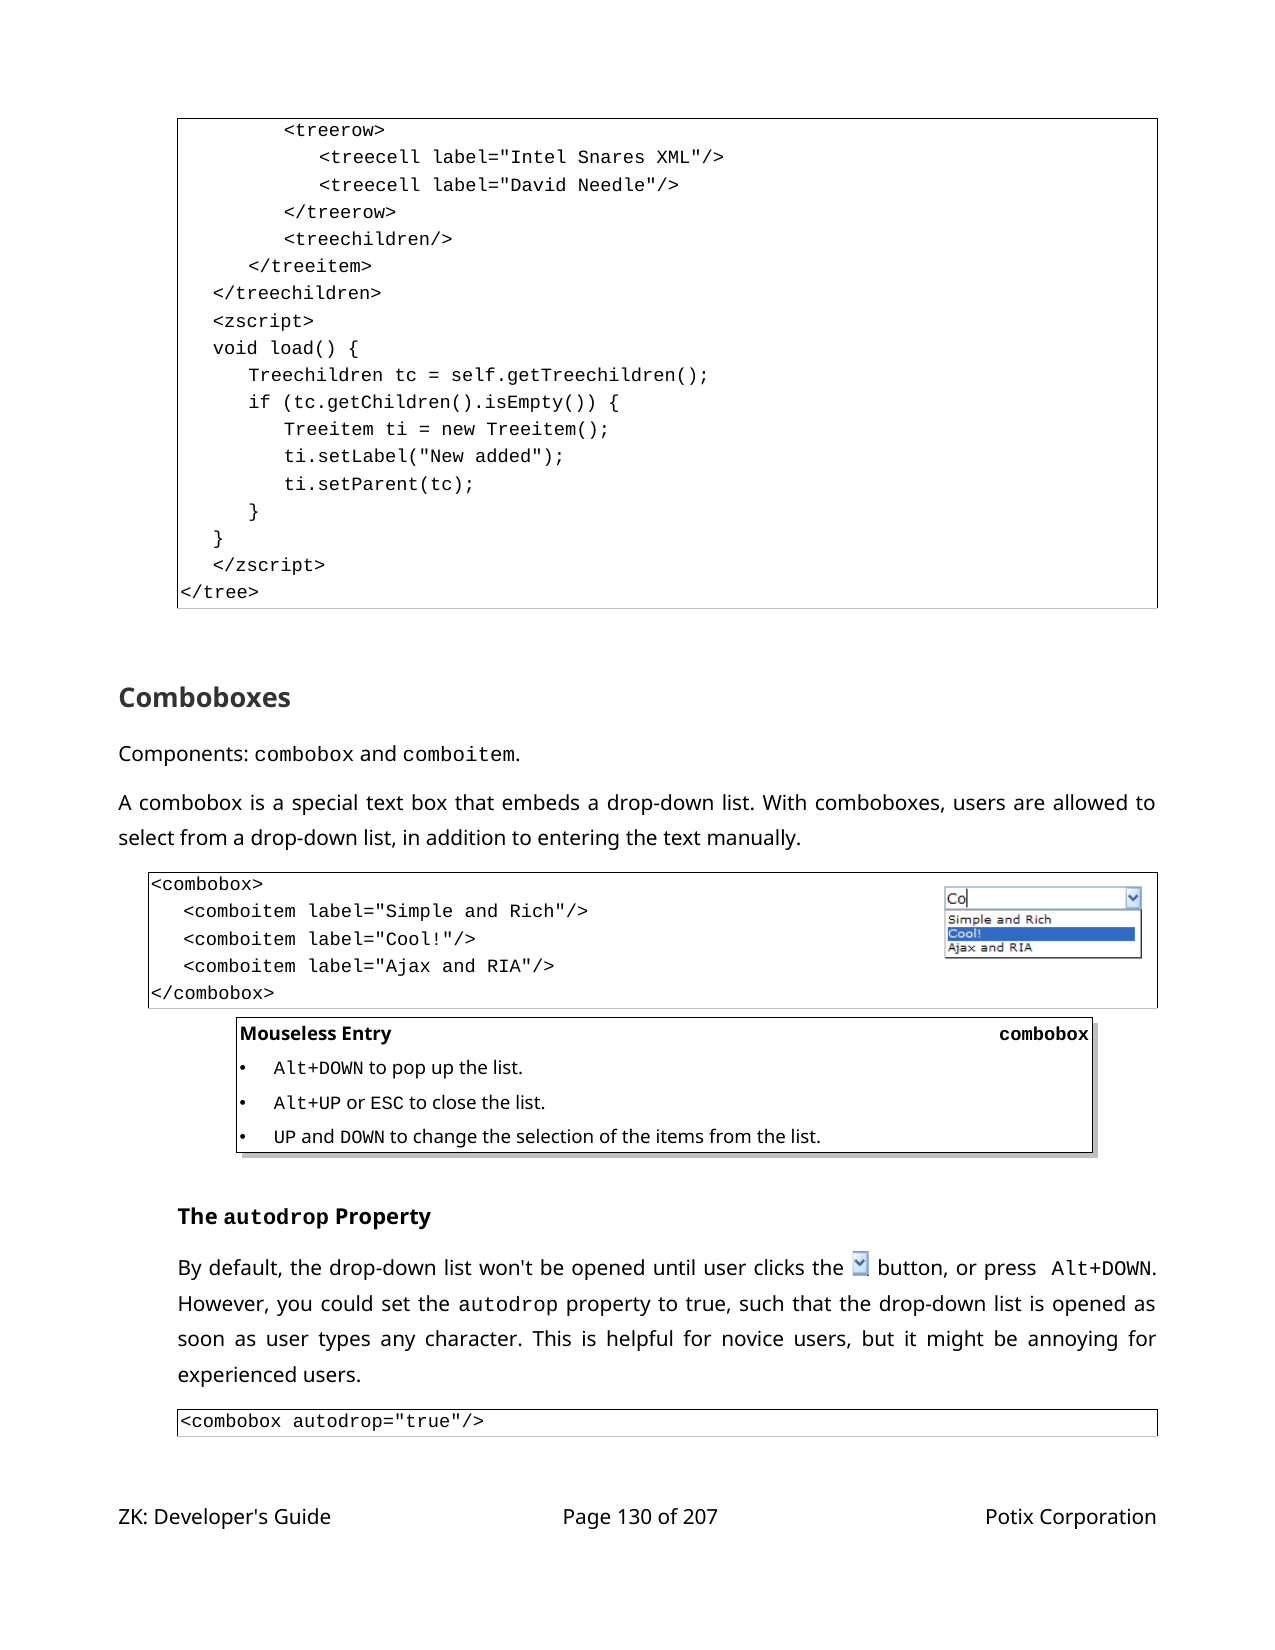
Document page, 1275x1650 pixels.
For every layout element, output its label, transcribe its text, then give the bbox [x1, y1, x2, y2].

text } [178, 526, 1157, 550]
text </treerow> [178, 200, 1157, 224]
text } [178, 499, 1157, 523]
text By default, the drop-down list won't be opened until user clicks the button, or press Alt+DOWN. However, you could set the autodrop property to true, such that the drop-down list is opened as soon as user types any character. This is helpful for novice users, but it might be annoying for experienced users. [177, 1252, 1157, 1388]
text Treeitem ti = new Treeitem(); [178, 417, 1157, 441]
text </combobox> [149, 981, 1157, 1008]
text void load() { [178, 336, 1157, 360]
subtitle Comboboxes [118, 678, 1157, 715]
picture [941, 883, 1150, 962]
subtitle The autodrop Property [177, 1201, 1157, 1231]
text Treechildren tc = self.getTreechildren(); [178, 363, 1157, 387]
text <treecell label="Intel Snares XML"/> [178, 145, 1157, 169]
list UP and DOWN to change the selection of the items from the list. [237, 1121, 1092, 1152]
picture [852, 1251, 870, 1276]
text <zscript> [178, 308, 1157, 333]
text A combobox is a special text box that embeds a drop-down list. With comboboxes, users are allowed to select from a drop-down list, in addition to entering the text manually. [118, 788, 1157, 851]
text <treerow> [178, 119, 1157, 142]
text </treeitem> [178, 254, 1157, 278]
text <combobox> [149, 873, 1157, 896]
text <comboitem label="Cool!"/> [149, 926, 941, 951]
text <comboitem label="Simple and Rich"/> [149, 899, 941, 923]
text ti.setLabel("New added"); [178, 444, 1157, 469]
text <treechildren/> [178, 227, 1157, 251]
text <comboitem label="Ajax and RIA"/> [149, 954, 1157, 978]
list Alt+UP or ESC to close the list. [237, 1086, 1092, 1115]
text Mouseless Entry combobox [237, 1018, 1092, 1046]
text </tree> [178, 580, 1157, 608]
text </zscript> [178, 553, 1157, 577]
text </treechildren> [178, 281, 1157, 306]
text ti.setParent(tc); [178, 472, 1157, 496]
text <treecell label="David Needle"/> [178, 172, 1157, 197]
list Alt+DOWN to pop up the list. [237, 1052, 1092, 1080]
text Components: combobox and comboitem. [118, 739, 1157, 767]
text <combobox autodrop="true"/> [178, 1410, 1157, 1436]
text if (tc.getChildren().isEmpty()) { [178, 390, 1157, 414]
